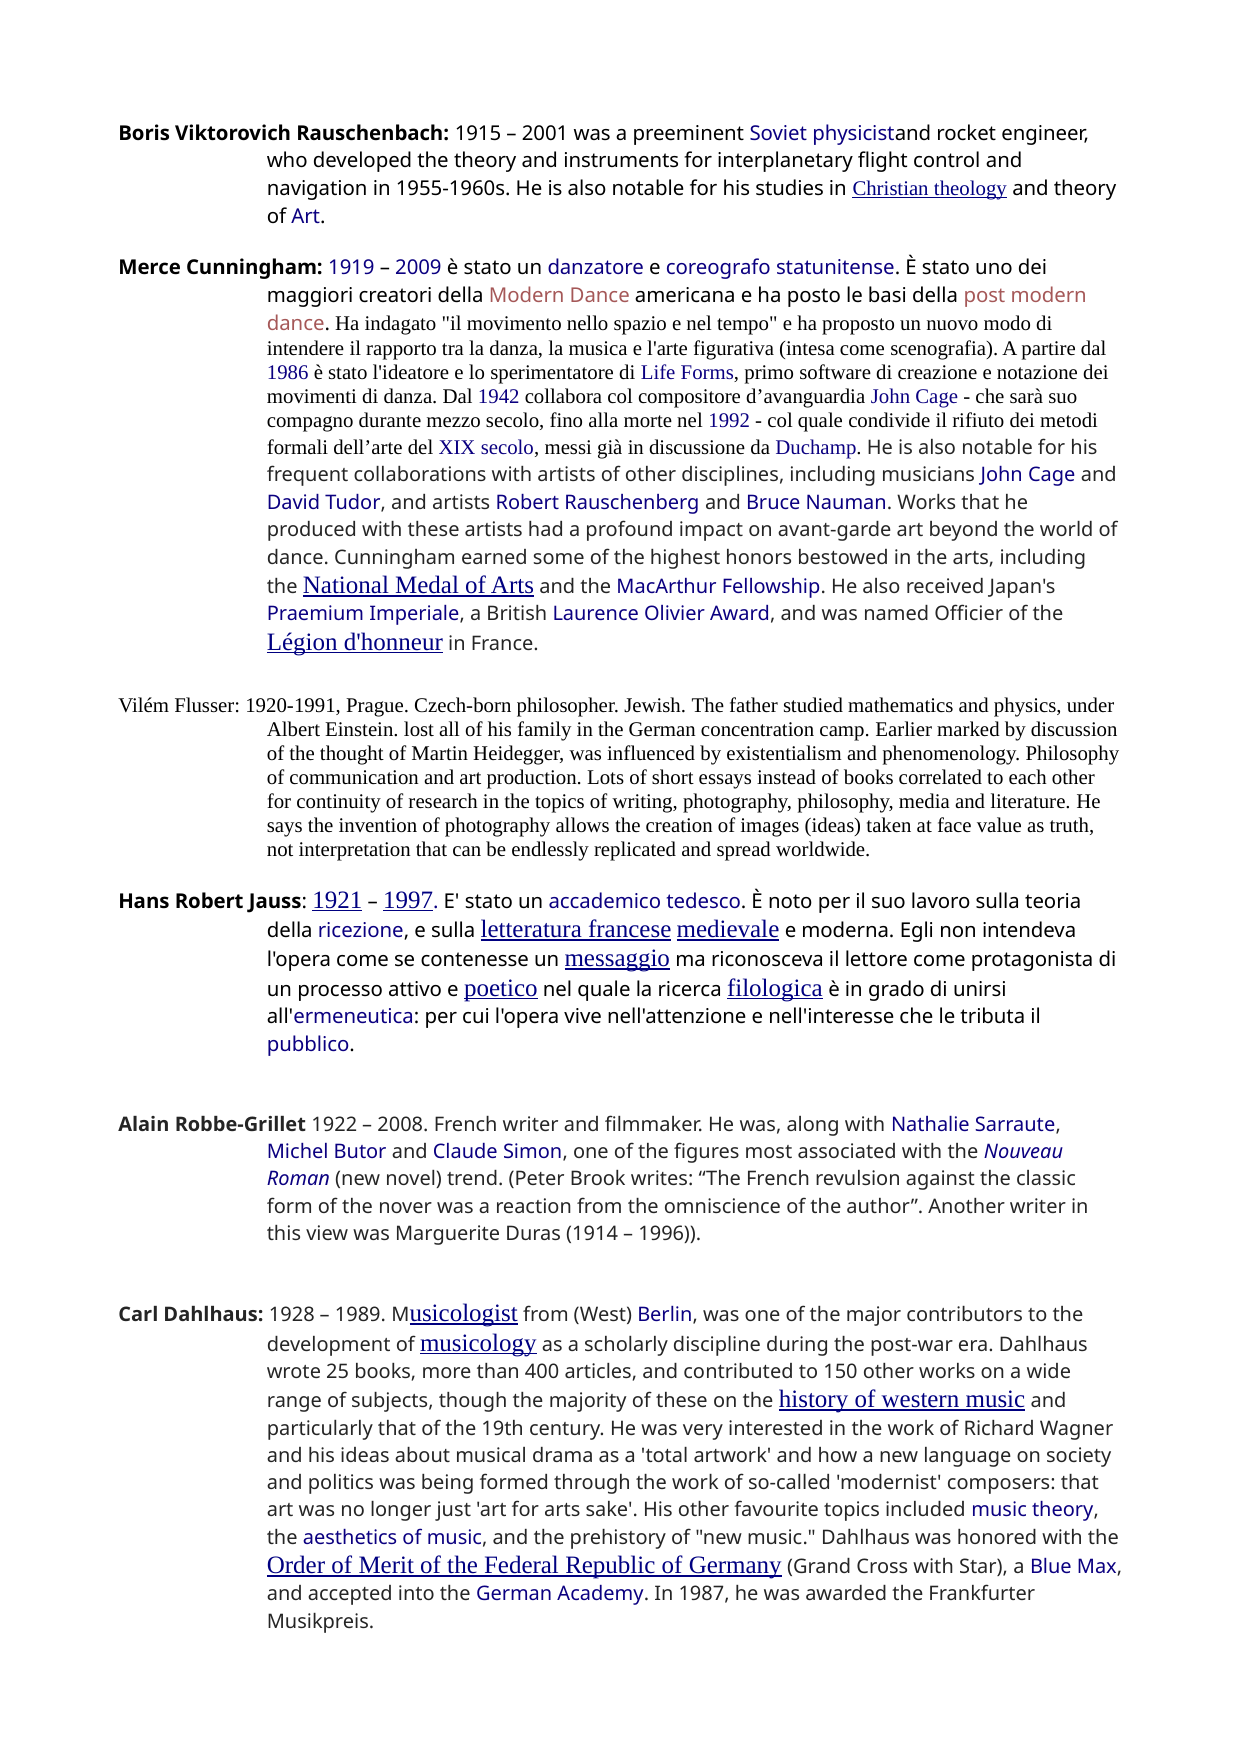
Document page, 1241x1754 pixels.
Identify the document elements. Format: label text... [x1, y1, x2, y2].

text Hans Robert Jauss: 1921 – 1997. E' stato un accademico tedesco. È noto per il suo lavoro sulla teoria della ricezione, e sulla letteratura francese medievale e moderna. Egli non intendeva l'opera come se contenesse un messaggio ma riconosceva il lettore come protagonista di un processo attivo e poetico nel quale la ricerca filologica è in grado di unirsi all'ermeneutica: per cui l'opera vive nell'attenzione e nell'interesse che le tributa il pubblico. [118, 885, 1122, 1057]
text Merce Cunningham: 1919 – 2009 è stato un danzatore e coreografo statunitense. È stato uno dei maggiori creatori della Modern Dance americana e ha posto le basi della post modern dance. Ha indagato "il movimento nello spazio e nel tempo" e ha proposto un nuovo modo di intendere il rapporto tra la danza, la musica e l'arte figurativa (intesa come scenografia). A partire dal 1986 è stato l'ideatore e lo sperimentatore di Life Forms, primo software di creazione e notazione dei movimenti di danza. Dal 1942 collabora col compositore d’avanguardia John Cage - che sarà suo compagno durante mezzo secolo, fino alla morte nel 1992 - col quale condivide il rifiuto dei metodi formali dell’arte del XIX secolo, messi già in discussione da Duchamp. He is also notable for his frequent collaborations with artists of other disciplines, including musicians John Cage and David Tudor, and artists Robert Rauschenberg and Bruce Nauman. Works that he produced with these artists had a profound impact on avant-garde art beyond the world of dance. Cunningham earned some of the highest honors bestowed in the arts, including the National Medal of Arts and the MacArthur Fellowship. He also received Japan's Praemium Imperiale, a British Laurence Olivier Award, and was named Officier of the Légion d'honneur in France. [118, 253, 1122, 656]
text Boris Viktorovich Rauschenbach: 1915 – 2001 was a preeminent Soviet physicistand rocket engineer, who developed the theory and instruments for interplanetary flight control and navigation in 1955-1960s. He is also notable for his studies in Christian theology and theory of Art. [118, 118, 1122, 229]
text Vilém Flusser: 1920-1991, Prague. Czech-born philosopher. Jewish. The father studied mathematics and physics, under Albert Einstein. lost all of his family in the German concentration camp. Earlier marked by discussion of the thought of Martin Heidegger, was influenced by existentialism and phenomenology. Philosophy of communication and art production. Lots of short essays instead of books correlated to each other for continuity of research in the topics of writing, photography, philosophy, media and literature. He says the invention of photography allows the creation of images (ideas) taken at face value as truth, not interpretation that can be endlessly replicated and spread worldwide. [118, 692, 1122, 861]
text Alain Robbe-Grillet 1922 – 2008. French writer and filmmaker. He was, along with Nathalie Sarraute, Michel Butor and Claude Simon, one of the figures most associated with the Nouveau Roman (new novel) trend. (Peter Brook writes: “The French revulsion against the classic form of the nover was a reaction from the omniscience of the author”. Another writer in this view was Marguerite Duras (1914 – 1996)). [118, 1110, 1122, 1246]
text Carl Dahlhaus: 1928 – 1989. Musicologist from (West) Berlin, was one of the major contributors to the development of musicology as a scholarly discipline during the post-war era. Dahlhaus wrote 25 books, more than 400 articles, and contributed to 150 other works on a wide range of subjects, though the majority of these on the history of western music and particularly that of the 19th century. He was very interested in the work of Richard Wagner and his ideas about musical drama as a 'total artwork' and how a new language on society and politics was being formed through the work of so-called 'modernist' composers: that art was no longer just 'art for arts sake'. His other favourite topics included music theory, the aesthetics of music, and the prehistory of "new music." Dahlhaus was honored with the Order of Merit of the Federal Republic of Germany (Grand Cross with Star), a Blue Max, and accepted into the German Academy. In 1987, he was awarded the Frankfurter Musikpreis. [118, 1298, 1122, 1634]
